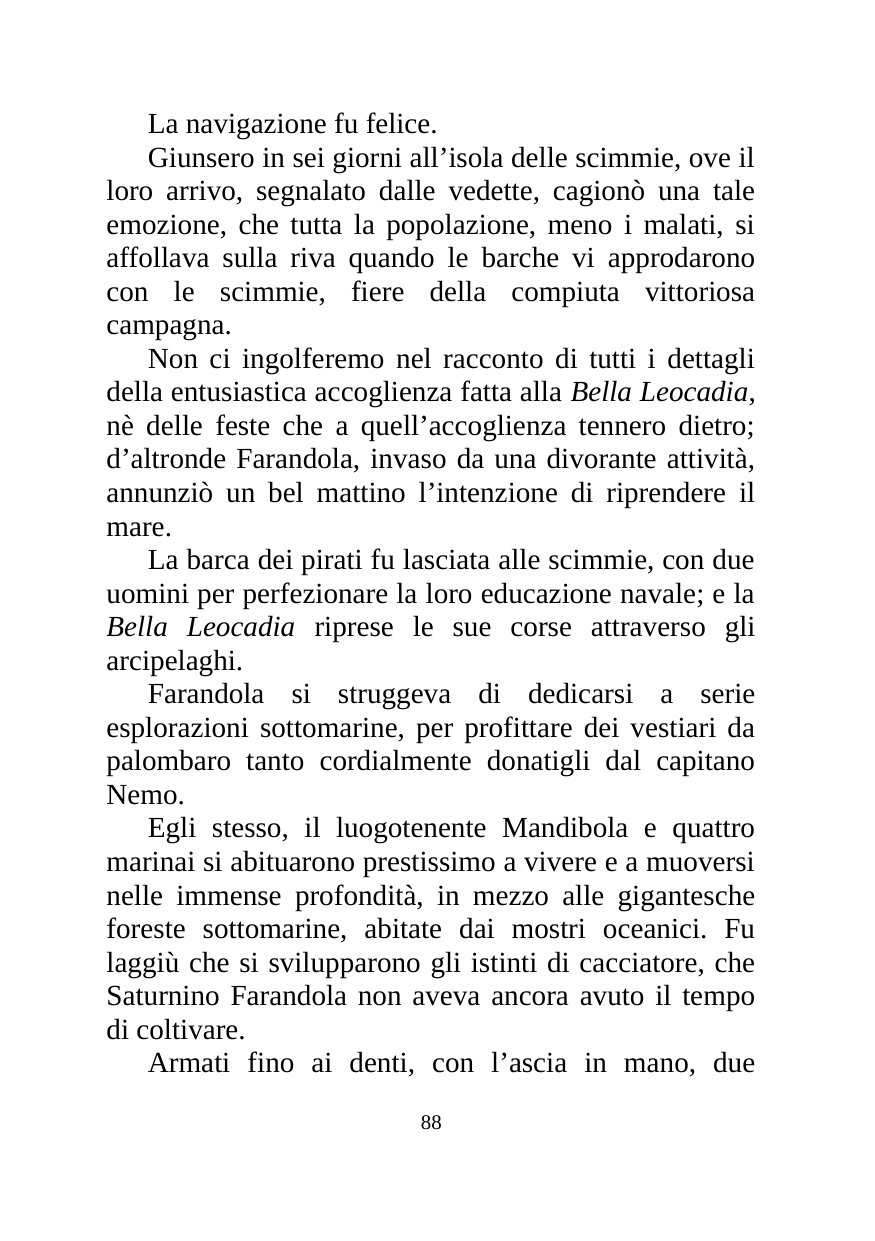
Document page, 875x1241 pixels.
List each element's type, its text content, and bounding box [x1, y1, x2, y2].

text Farandola si struggeva di dedicarsi a serie esplorazioni sottomarine, per profittare dei vestiari da palombaro tanto cordialmente donatigli dal capitano Nemo. [106, 676, 756, 811]
text Giunsero in sei giorni all’isola delle scimmie, ove il loro arrivo, segnalato dalle vedette, cagionò una tale emozione, che tutta la popolazione, meno i malati, si affollava sulla riva quando le barche vi approdarono con le scimmie, fiere della compiuta vittoriosa campagna. [106, 140, 756, 341]
text Non ci ingolferemo nel racconto di tutti i dettagli della entusiastica accoglienza fatta alla Bella Leocadia, nè delle feste che a quell’accoglienza tennero dietro; d’altronde Farandola, invaso da una divorante attività, annunziò un bel mattino l’intenzione di riprendere il mare. [106, 341, 756, 542]
text Egli stesso, il luogotenente Mandibola e quattro marinai si abituarono prestissimo a vivere e a muoversi nelle immense profondità, in mezzo alle gigantesche foreste sottomarine, abitate dai mostri oceanici. Fu laggiù che si svilupparono gli istinti di cacciatore, che Saturnino Farandola non aveva ancora avuto il tempo di coltivare. [106, 811, 756, 1045]
text La barca dei pirati fu lasciata alle scimmie, con due uomini per perfezionare la loro educazione navale; e la Bella Leocadia riprese le sue corse attraverso gli arcipelaghi. [106, 542, 756, 676]
text Armati fino ai denti, con l’ascia in mano, due [106, 1045, 756, 1079]
text La navigazione fu felice. [106, 106, 756, 140]
